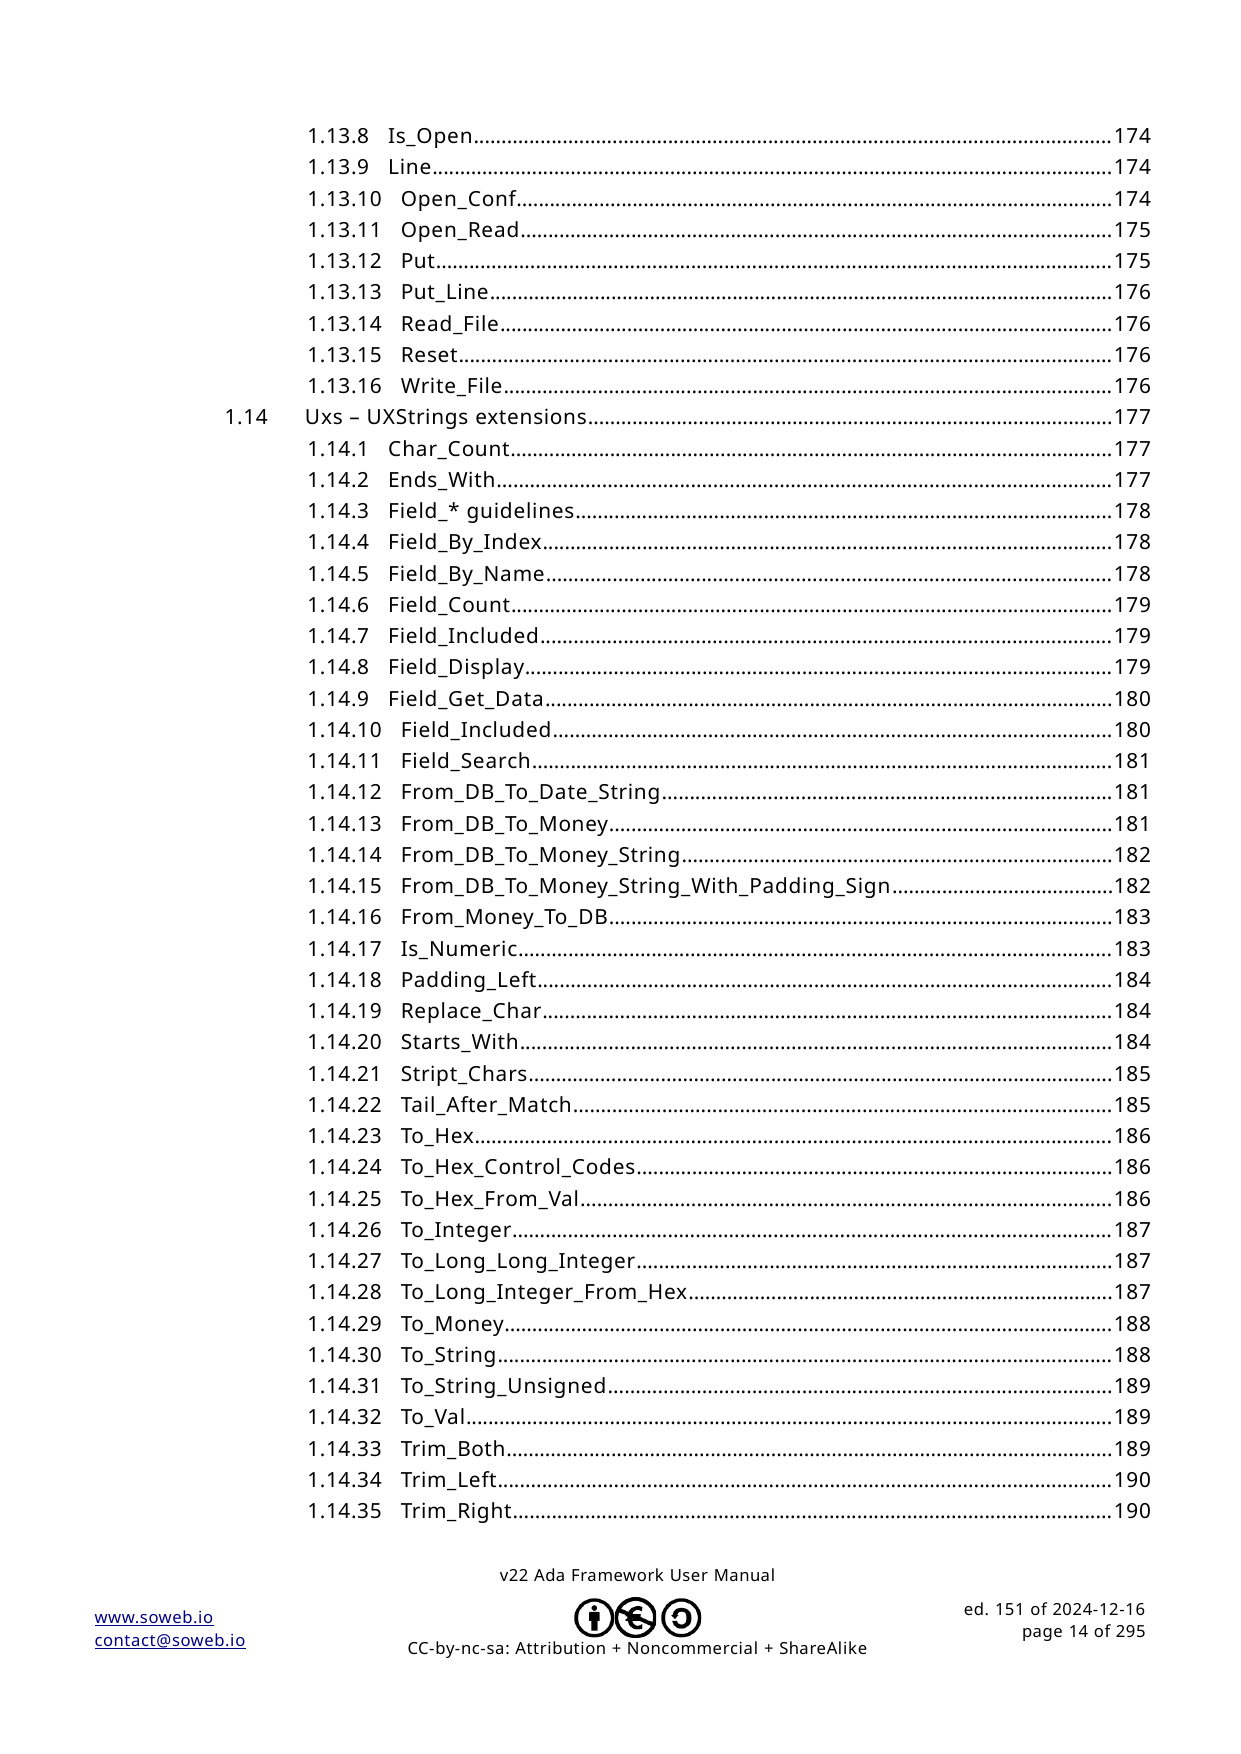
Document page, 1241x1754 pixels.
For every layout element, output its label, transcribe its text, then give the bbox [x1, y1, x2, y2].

text 1.14.3 Field_* guidelines 178 [307, 493, 1152, 525]
text 1.14.18 Padding_Left 184 [307, 962, 1152, 993]
text 1.14.27 To_Long_Long_Integer 187 [307, 1243, 1152, 1275]
text 1.13.10 Open_Conf 174 [307, 181, 1152, 212]
picture [660, 1597, 702, 1638]
text 1.13.12 Put 175 [307, 243, 1152, 275]
text 1.14.32 To_Val 189 [307, 1400, 1152, 1431]
text 1.14.12 From_DB_To_Date_String 181 [307, 775, 1152, 806]
text 1.14.11 Field_Search 181 [307, 743, 1152, 775]
text 1.14.4 Field_By_Index 178 [307, 525, 1152, 556]
text 1.13.8 Is_Open 174 [307, 118, 1152, 150]
text 1.14.6 Field_Count 179 [307, 587, 1152, 618]
text 1.14.9 Field_Get_Data 180 [307, 681, 1152, 712]
text 1.14.34 Trim_Left 190 [307, 1462, 1152, 1493]
text 1.14.5 Field_By_Name 178 [307, 556, 1152, 587]
text 1.14.19 Replace_Char 184 [307, 993, 1152, 1025]
text 1.14.7 Field_Included 179 [307, 618, 1152, 650]
text 1.14.26 To_Integer 187 [307, 1212, 1152, 1243]
text 1.13.14 Read_File 176 [307, 306, 1152, 337]
text 1.13.16 Write_File 176 [307, 368, 1152, 400]
text 1.14.15 From_DB_To_Money_String_With_Padding_Sign 182 [307, 868, 1152, 900]
text 1.13.9 Line 174 [307, 150, 1152, 181]
text 1.14.22 Tail_After_Match 185 [307, 1087, 1152, 1118]
text 1.14.17 Is_Numeric 183 [307, 931, 1152, 962]
text 1.14.16 From_Money_To_DB 183 [307, 900, 1152, 931]
text 1.14.20 Starts_With 184 [307, 1025, 1152, 1056]
text 1.14.8 Field_Display 179 [307, 650, 1152, 681]
text 1.14.35 Trim_Right 190 [307, 1493, 1152, 1525]
text 1.14.1 Char_Count 177 [307, 431, 1152, 462]
text 1.14.30 To_String 188 [307, 1337, 1152, 1368]
text 1.14 Uxs – UXStrings extensions 177 [224, 400, 1152, 431]
picture [573, 1597, 657, 1638]
text 1.14.23 To_Hex 186 [307, 1118, 1152, 1150]
text 1.14.21 Stript_Chars 185 [307, 1056, 1152, 1087]
text 1.14.33 Trim_Both 189 [307, 1431, 1152, 1462]
text 1.14.31 To_String_Unsigned 189 [307, 1368, 1152, 1400]
text 1.14.14 From_DB_To_Money_String 182 [307, 837, 1152, 868]
text 1.14.24 To_Hex_Control_Codes 186 [307, 1150, 1152, 1181]
text 1.13.13 Put_Line 176 [307, 275, 1152, 306]
text 1.14.2 Ends_With 177 [307, 462, 1152, 493]
text 1.13.11 Open_Read 175 [307, 212, 1152, 243]
text 1.14.10 Field_Included 180 [307, 712, 1152, 743]
text 1.14.29 To_Money 188 [307, 1306, 1152, 1337]
text 1.13.15 Reset 176 [307, 337, 1152, 368]
text 1.14.25 To_Hex_From_Val 186 [307, 1181, 1152, 1212]
text 1.14.28 To_Long_Integer_From_Hex 187 [307, 1275, 1152, 1306]
text 1.14.13 From_DB_To_Money 181 [307, 806, 1152, 837]
